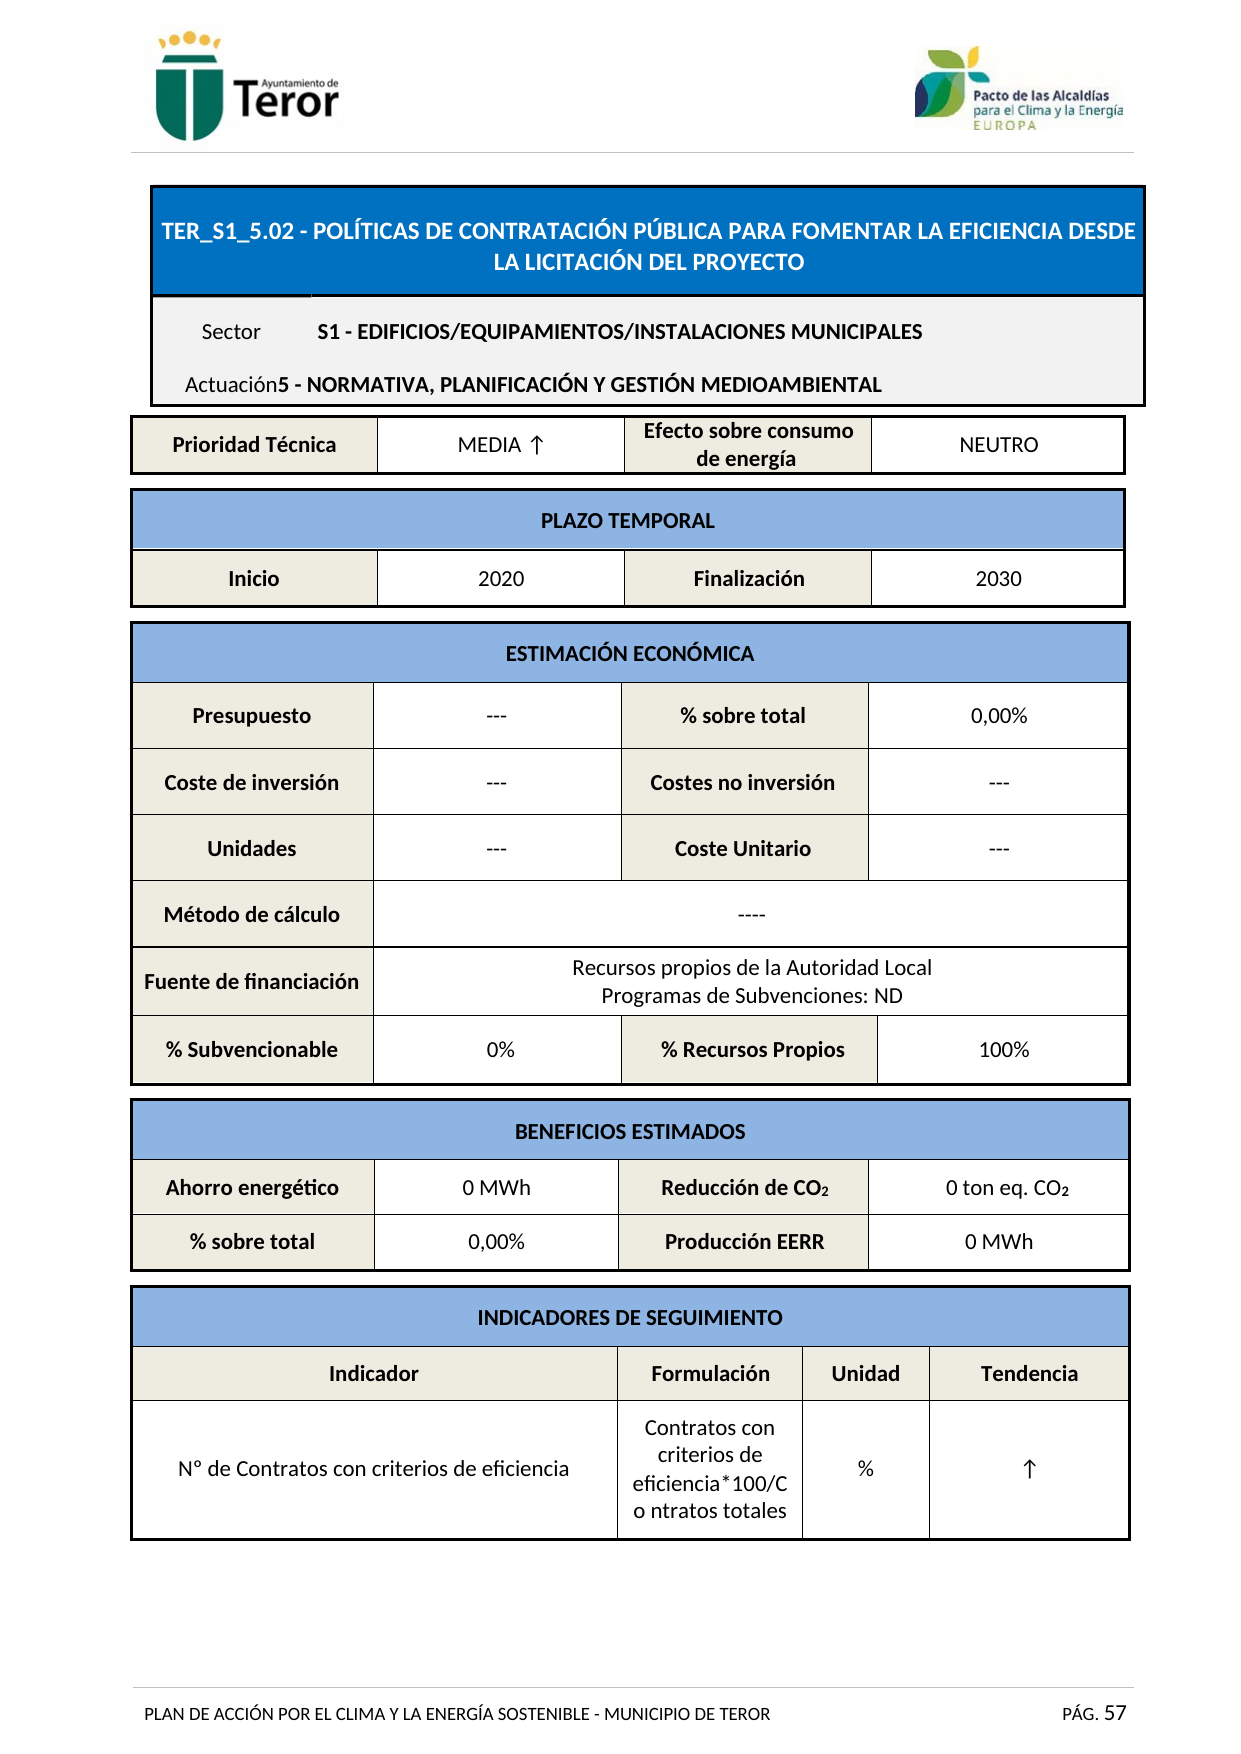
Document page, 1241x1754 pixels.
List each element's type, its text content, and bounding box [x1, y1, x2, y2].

table_cell % sobre total [133, 1215, 374, 1269]
table_cell ↑ [930, 1401, 1128, 1537]
table_cell 0,00% [869, 683, 1127, 748]
table_header BENEFICIOS ESTIMADOS [133, 1101, 1128, 1159]
table_header Efecto sobre consumo de energía [625, 418, 871, 472]
table_cell Coste Unitario [622, 815, 868, 880]
table_cell --- [374, 683, 621, 748]
table_cell Contratos con criterios de eficiencia*100/Co ntratos totales [618, 1401, 802, 1537]
table_header INDICADORES DE SEGUIMIENTO [133, 1288, 1128, 1346]
table_cell % sobre total [622, 683, 868, 748]
table_header PLAZO TEMPORAL [133, 491, 1123, 548]
table_cell Finalización [625, 551, 871, 605]
table_cell 0,00% [375, 1215, 618, 1269]
table_cell Recursos propios de la Autoridad Local Programas de Subvenciones: ND [374, 948, 1127, 1015]
table_cell Método de cálculo [133, 881, 373, 946]
table_cell Nº de Contratos con criterios de eficiencia [133, 1401, 617, 1537]
table_cell 2020 [378, 551, 624, 605]
table_cell Inicio [133, 551, 377, 605]
table_cell 100% [878, 1016, 1127, 1082]
table_cell Formulación [618, 1347, 802, 1400]
table_cell Indicador [133, 1347, 617, 1400]
table_cell % [803, 1401, 929, 1537]
picture [144, 23, 356, 152]
table_cell 0 MWh [869, 1215, 1128, 1269]
table_header NEUTRO [872, 418, 1123, 472]
table_cell Unidades [133, 815, 373, 880]
table_header Prioridad Técnica [133, 418, 377, 472]
table_cell 2030 [872, 551, 1123, 605]
table_header ESTIMACIÓN ECONÓMICA [133, 624, 1127, 682]
table_cell Tendencia [930, 1347, 1128, 1400]
table_cell Fuente de financiación [133, 948, 373, 1015]
table_cell % Recursos Propios [622, 1016, 877, 1082]
table_cell Presupuesto [133, 683, 373, 748]
table_cell --- [869, 815, 1127, 880]
table_cell 0% [374, 1016, 621, 1082]
picture [915, 46, 1123, 130]
table_cell --- [374, 815, 621, 880]
table_cell Costes no inversión [622, 749, 868, 814]
table_cell --- [374, 749, 621, 814]
table_cell Reducción de CO2 [619, 1160, 868, 1213]
table_cell 0 ton eq. CO2 [869, 1160, 1128, 1213]
table_cell Producción EERR [619, 1215, 868, 1269]
table_cell ---- [374, 881, 1127, 946]
table_cell Unidad [803, 1347, 929, 1400]
table_cell --- [869, 749, 1127, 814]
table_header MEDIA ↑ [378, 418, 624, 472]
table_cell 0 MWh [375, 1160, 618, 1213]
table_cell Ahorro energético [133, 1160, 374, 1213]
table_cell % Subvencionable [133, 1016, 373, 1082]
table_cell Coste de inversión [133, 749, 373, 814]
